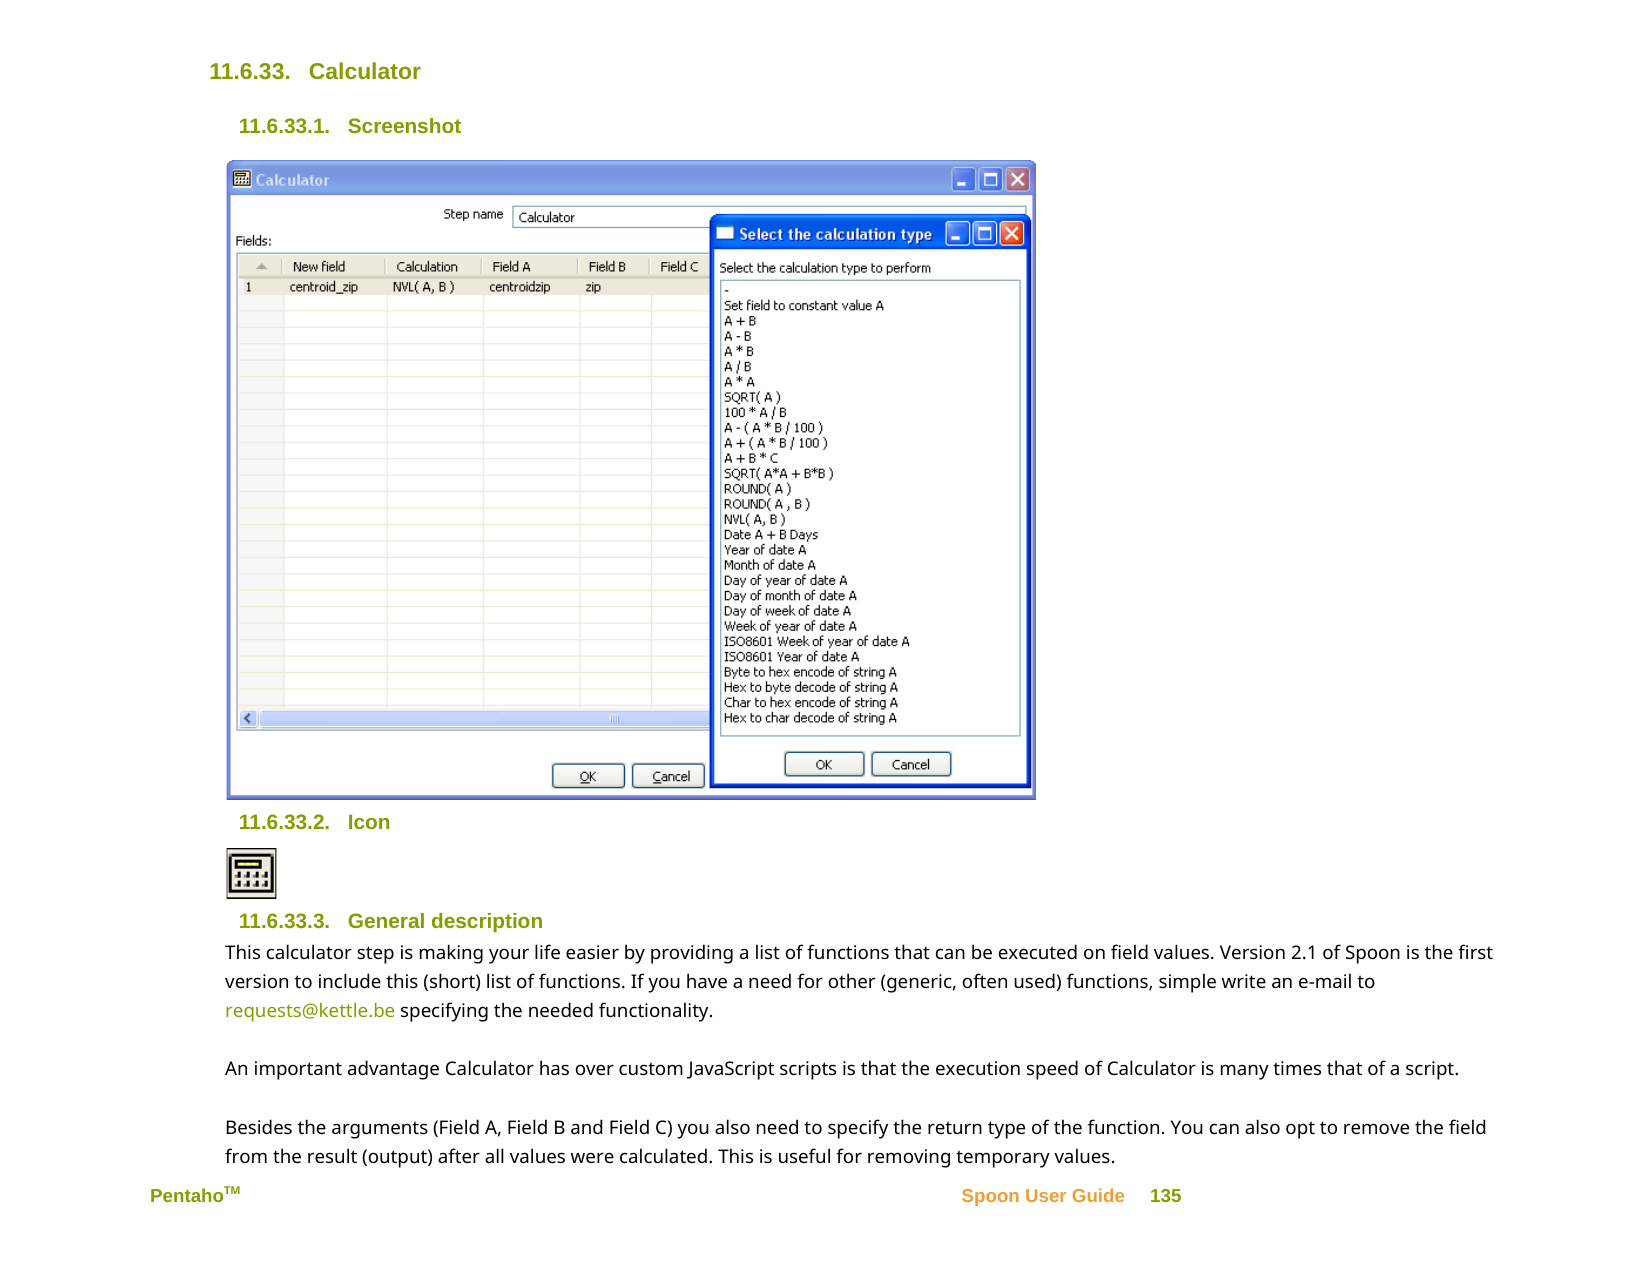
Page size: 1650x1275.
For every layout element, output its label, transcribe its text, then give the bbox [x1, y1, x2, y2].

text This calculator step is making your life easier by providing a list of functions that can be executed on field values. Version 2.1 of Spoon is the first version to include this (short) list of functions. If you have a need for other (generic, often used) functions, simple write an e-mail to requests@kettle.be specifying the needed functionality. [225, 936, 1500, 1023]
text An important advantage Calculator has over custom JavaScript scripts is that the execution speed of Calculator is many times that of a script. [225, 1052, 1500, 1082]
subtitle Calculator [209, 52, 1500, 87]
subtitle Icon [239, 800, 1500, 836]
picture [226, 848, 277, 899]
picture [226, 160, 1036, 800]
text Besides the arguments (Field A, Field B and Field C) you also need to specify the return type of the function. You can also opt to remove the field from the result (output) after all values were calculated. This is useful for removing temporary values. [225, 1111, 1500, 1169]
subtitle General description [225, 847, 1500, 935]
subtitle Screenshot [239, 106, 1500, 141]
